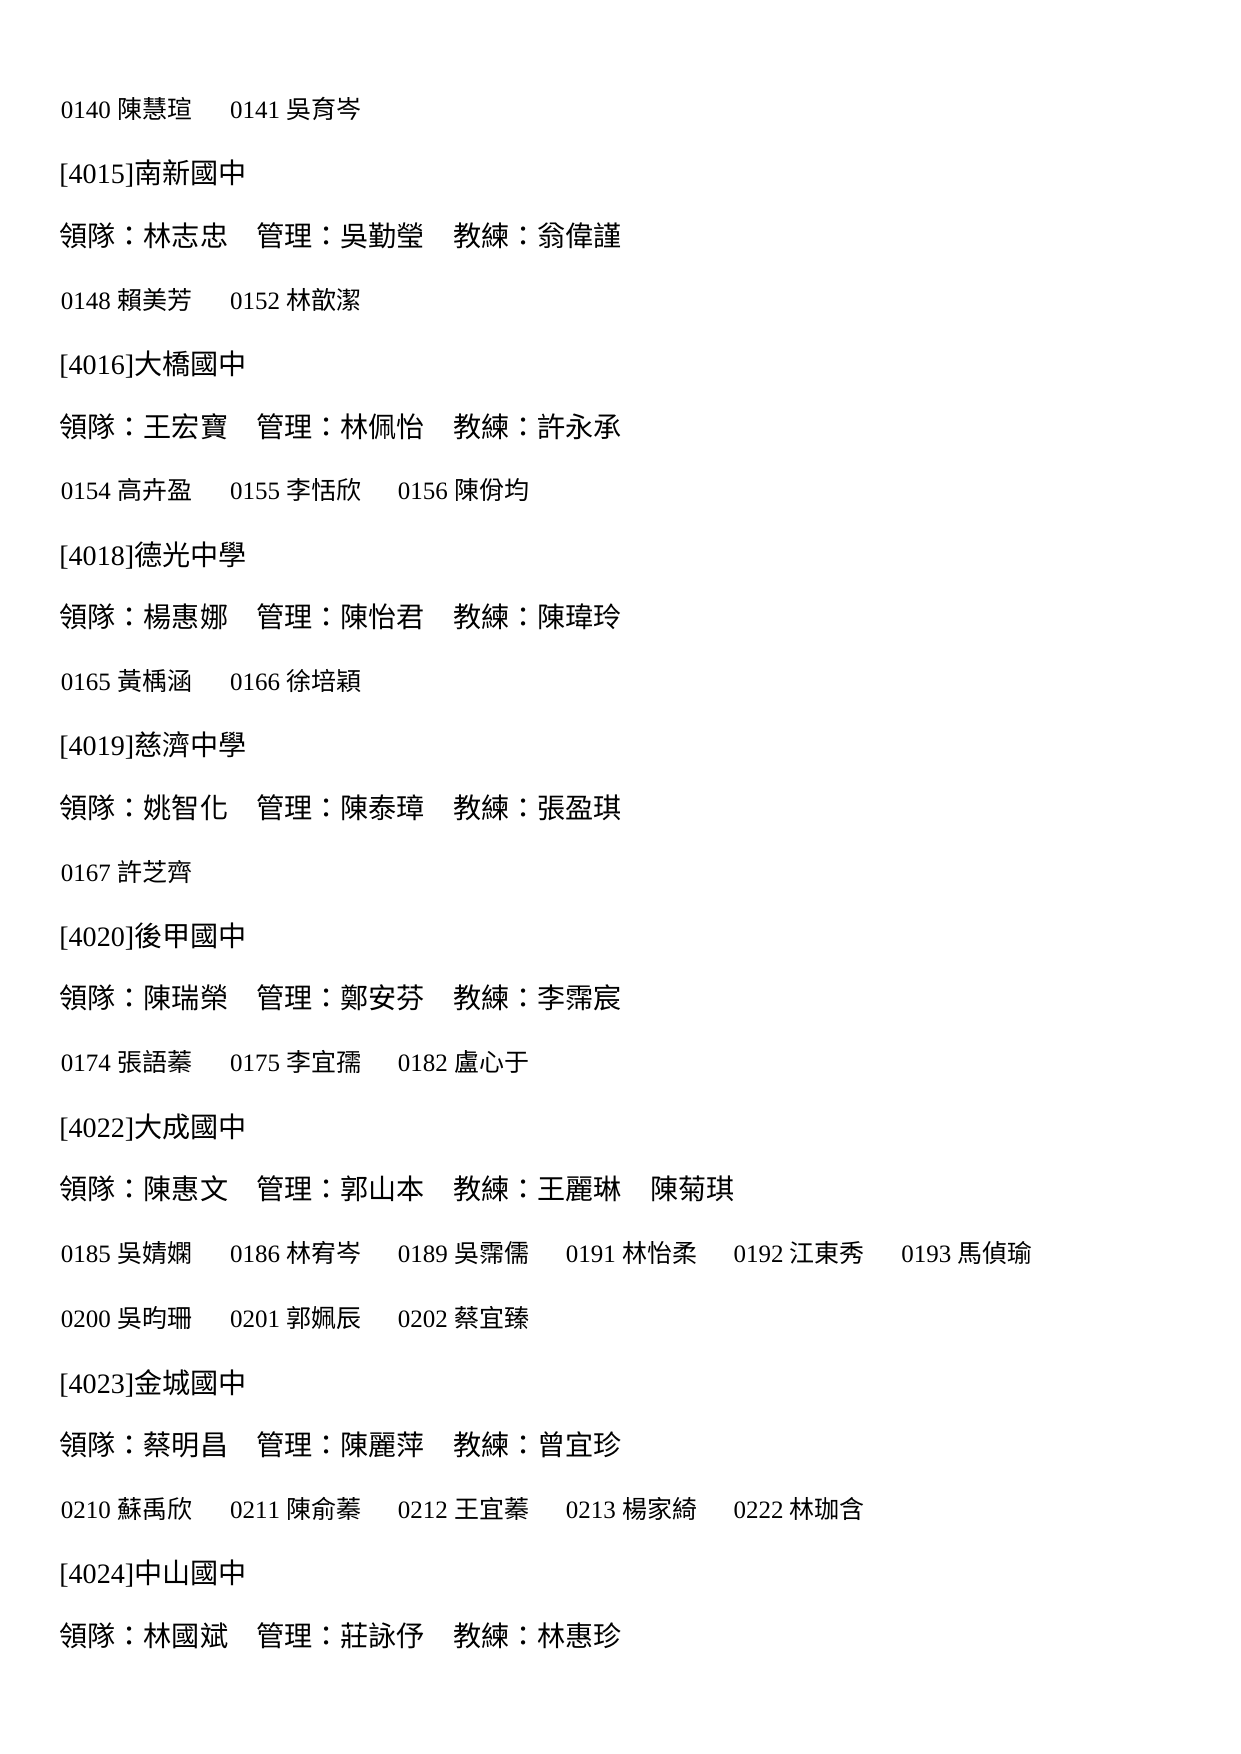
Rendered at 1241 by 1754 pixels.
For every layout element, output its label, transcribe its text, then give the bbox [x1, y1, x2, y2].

table_header [732, 1018, 899, 1083]
table_header 0140 陳慧瑄 [59, 65, 228, 130]
table_header 0155 李恬欣 [228, 446, 396, 511]
table_header 0156 陳佾均 [396, 446, 564, 511]
table_header 0148 賴美芳 [59, 255, 228, 321]
table_header 0167 許芝齊 [59, 827, 228, 893]
text [4024]中山國中 領隊：林國斌 管理：莊詠伃 教練：林惠珍 [59, 1530, 1181, 1655]
table_header 0174 張語蓁 [59, 1018, 228, 1083]
table_header [732, 65, 899, 130]
table_cell 0202 蔡宜臻 [396, 1274, 564, 1339]
text [4020]後甲國中 領隊：陳瑞榮 管理：鄭安芬 教練：李霈宸 [59, 893, 1181, 1018]
table_header [900, 636, 1069, 702]
table_header 0192 江東秀 [732, 1208, 899, 1274]
text [4023]金城國中 領隊：蔡明昌 管理：陳麗萍 教練：曾宜珍 [59, 1339, 1181, 1464]
table_header 0213 楊家綺 [564, 1465, 732, 1530]
table_header [396, 636, 564, 702]
table_header [900, 1465, 1069, 1530]
table_cell [900, 1274, 1069, 1339]
table_header 0182 盧心于 [396, 1018, 564, 1083]
table_header 0154 高卉盈 [59, 446, 228, 511]
text [4022]大成國中 領隊：陳惠文 管理：郭山本 教練：王麗琳 陳菊琪 [59, 1083, 1181, 1208]
table_header 0210 蘇禹欣 [59, 1465, 228, 1530]
table_cell 0201 郭姵辰 [228, 1274, 396, 1339]
text [4015]南新國中 領隊：林志忠 管理：吳勤瑩 教練：翁偉謹 [59, 130, 1181, 255]
table_header [732, 446, 899, 511]
text [4018]德光中學 領隊：楊惠娜 管理：陳怡君 教練：陳瑋玲 [59, 511, 1181, 636]
table_header 0211 陳俞蓁 [228, 1465, 396, 1530]
table_header 0186 林宥岑 [228, 1208, 396, 1274]
table_header 0166 徐培穎 [228, 636, 396, 702]
table_header [732, 827, 899, 893]
table_cell [732, 1274, 899, 1339]
table_header [732, 255, 899, 321]
table_header 0165 黃楀涵 [59, 636, 228, 702]
text [4019]慈濟中學 領隊：姚智化 管理：陳泰璋 教練：張盈琪 [59, 702, 1181, 827]
table_header [732, 636, 899, 702]
table_header [396, 65, 564, 130]
table_header 0141 吳育岑 [228, 65, 396, 130]
table_header [564, 1018, 732, 1083]
table_header [564, 255, 732, 321]
table_header 0191 林怡柔 [564, 1208, 732, 1274]
table_header 0175 李宜孺 [228, 1018, 396, 1083]
table_header 0152 林歆潔 [228, 255, 396, 321]
table_header [228, 827, 396, 893]
table_header 0193 馬偵瑜 [900, 1208, 1069, 1274]
table_header [900, 827, 1069, 893]
table_header 0189 吳霈儒 [396, 1208, 564, 1274]
table_header [900, 65, 1069, 130]
table_header [564, 636, 732, 702]
table_header [396, 827, 564, 893]
table_cell 0200 吳昀珊 [59, 1274, 228, 1339]
table_header [900, 255, 1069, 321]
table_header [564, 65, 732, 130]
table_header [900, 446, 1069, 511]
table_header [564, 446, 732, 511]
table_header [396, 255, 564, 321]
text [4016]大橋國中 領隊：王宏寶 管理：林佩怡 教練：許永承 [59, 321, 1181, 446]
table_header [900, 1018, 1069, 1083]
table_header 0212 王宜蓁 [396, 1465, 564, 1530]
table_header 0185 吳婧嫻 [59, 1208, 228, 1274]
table_header 0222 林珈含 [732, 1465, 899, 1530]
table_cell [564, 1274, 732, 1339]
table_header [564, 827, 732, 893]
